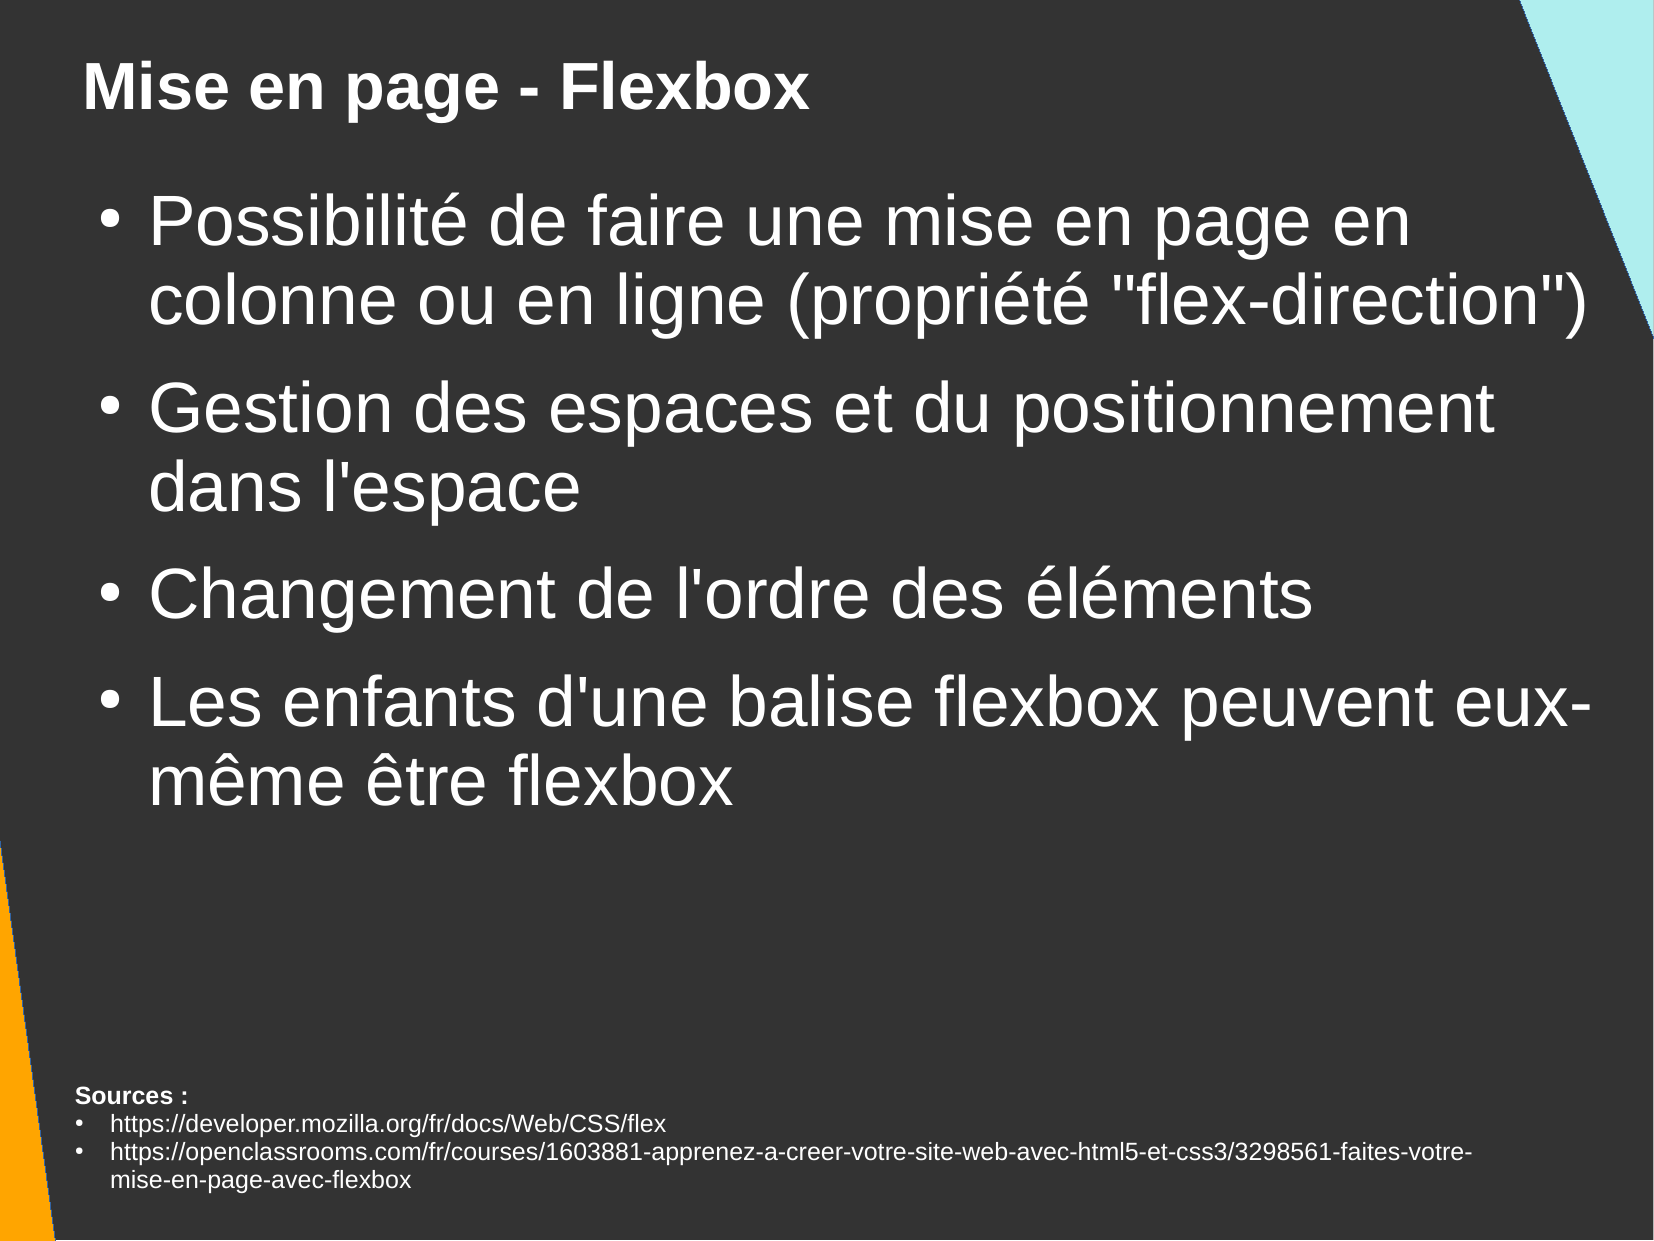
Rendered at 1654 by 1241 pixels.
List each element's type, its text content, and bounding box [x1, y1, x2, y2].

text_box [1519, 0, 1654, 339]
text_box [0, 840, 56, 1241]
list Possibilité de faire une mise en page en colonne ou en ligne (propriété "flex-direction") Gestion des espaces et du positionnement dans l'espace Changement de l'ordre des éléments Les enfants d'une balise flexbox peuvent eux-même être flexbox [80, 180, 1605, 875]
text_box Sources : https://developer.mozilla.org/fr/docs/Web/CSS/flex https://openclassrooms.com/fr/courses/1603881-apprenez-a-creer-votre-site-web-avec-html5-et-css3/3298561-faites-votre-mise-en-page-avec-flexbox [60, 1074, 1546, 1241]
title Mise en page - Flexbox [82, 49, 1571, 152]
